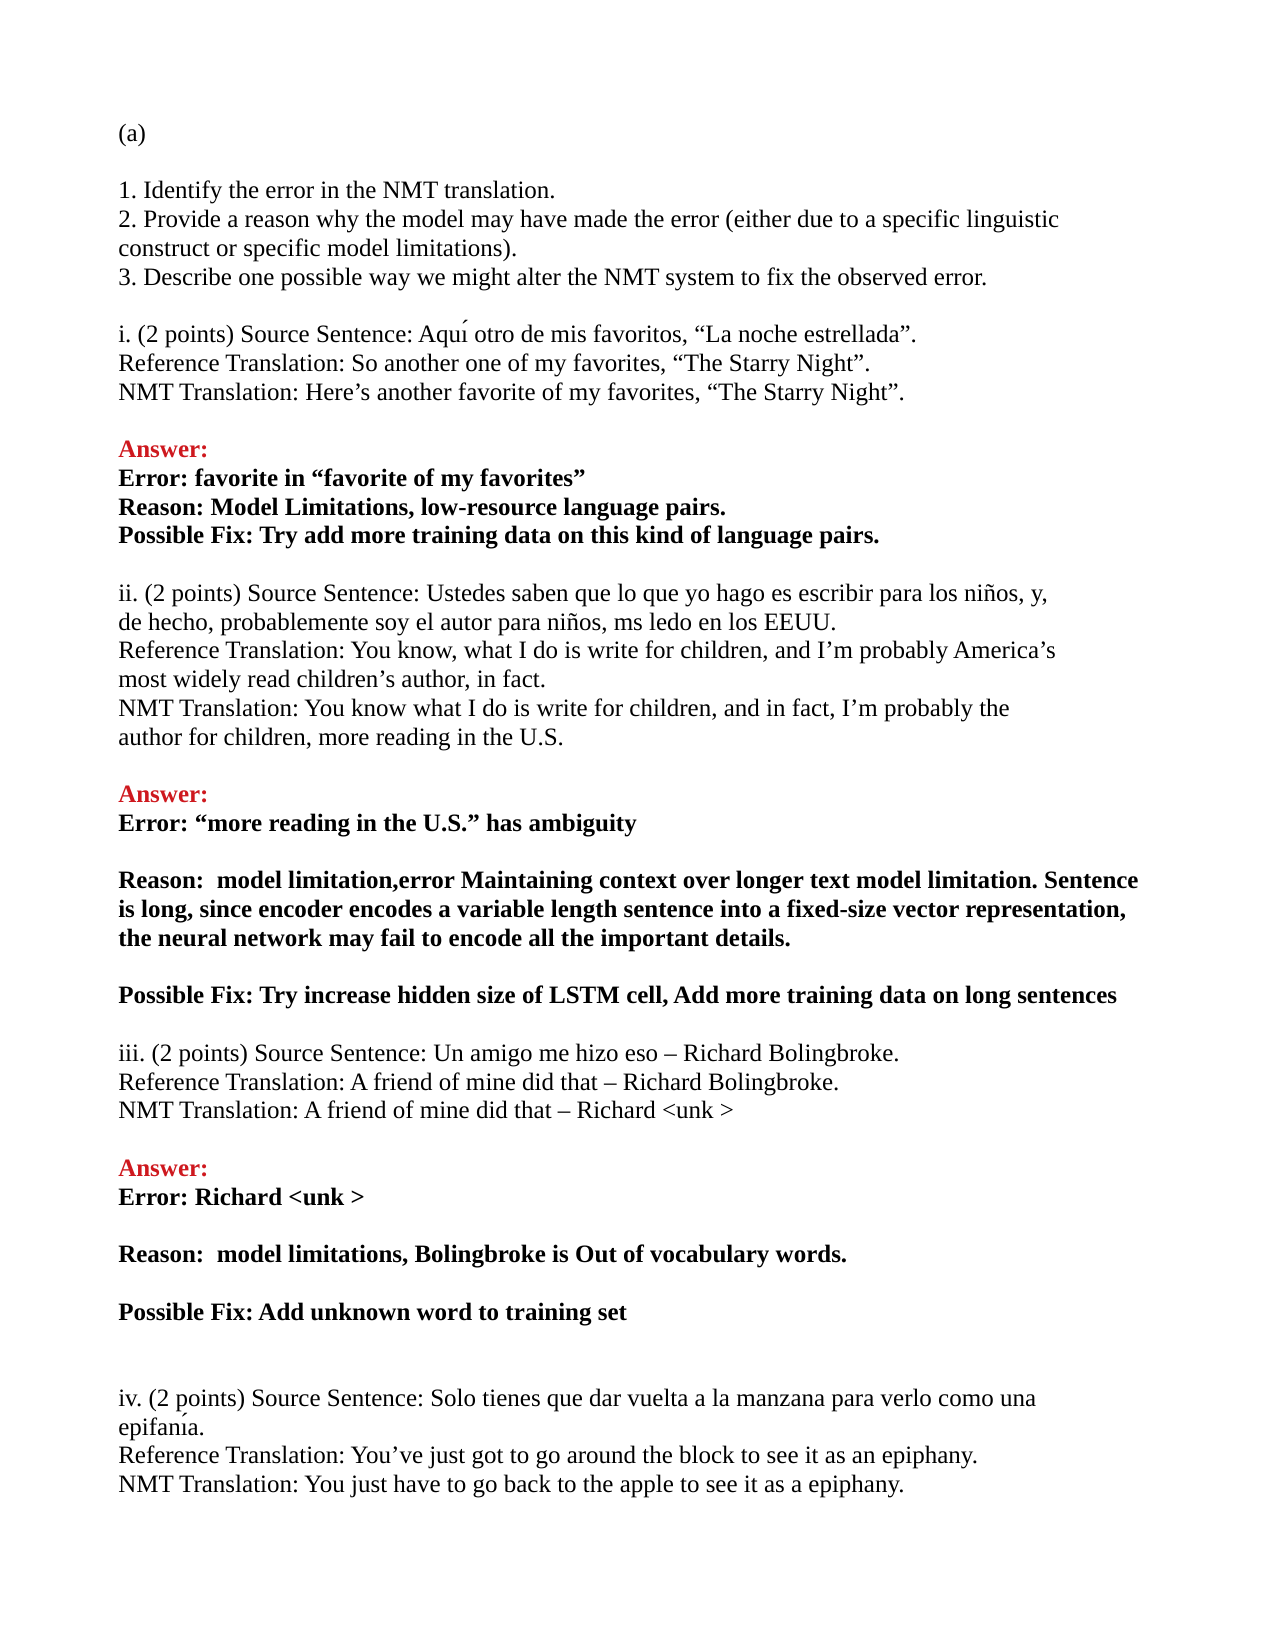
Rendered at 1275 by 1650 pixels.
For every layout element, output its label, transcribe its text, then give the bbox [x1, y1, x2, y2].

text Answer: [118, 1153, 1157, 1182]
text Reason: Model Limitations, low-resource language pairs. [118, 492, 1157, 521]
text NMT Translation: Here’s another favorite of my favorites, “The Starry Night”. [118, 377, 1157, 406]
text epifanı́a. [118, 1412, 1157, 1441]
text most widely read children’s author, in fact. [118, 664, 1157, 693]
text Error: favorite in “favorite of my favorites” [118, 463, 1157, 492]
text 1. Identify the error in the NMT translation. [118, 176, 1157, 204]
text Possible Fix: Add unknown word to training set [118, 1297, 1157, 1326]
text ii. (2 points) Source Sentence: Ustedes saben que lo que yo hago es escribir para los niños, y, [118, 578, 1157, 607]
text NMT Translation: A friend of mine did that – Richard <unk > [118, 1096, 1157, 1124]
text de hecho, probablemente soy el autor para niños, ms ledo en los EEUU. [118, 607, 1157, 636]
text Reference Translation: You’ve just got to go around the block to see it as an epiphany. [118, 1441, 1157, 1469]
text Possible Fix: Try increase hidden size of LSTM cell, Add more training data on long sentences [118, 981, 1157, 1009]
text (a) [118, 118, 1157, 147]
text iv. (2 points) Source Sentence: Solo tienes que dar vuelta a la manzana para verlo como una [118, 1383, 1157, 1412]
text author for children, more reading in the U.S. [118, 722, 1157, 751]
text Reference Translation: You know, what I do is write for children, and I’m probably America’s [118, 636, 1157, 664]
text Reason: model limitation,error Maintaining context over longer text model limitation. Sentence is long, since encoder encodes a variable length sentence into a fixed-size vector representation, the neural network may fail to encode all the important details. [118, 866, 1157, 952]
text Reason: model limitations, Bolingbroke is Out of vocabulary words. [118, 1239, 1157, 1268]
text Answer: [118, 434, 1157, 463]
text NMT Translation: You just have to go back to the apple to see it as a epiphany. [118, 1469, 1157, 1498]
text construct or specific model limitations). [118, 233, 1157, 262]
text Reference Translation: A friend of mine did that – Richard Bolingbroke. [118, 1067, 1157, 1096]
text 3. Describe one possible way we might alter the NMT system to fix the observed error. [118, 262, 1157, 291]
text 2. Provide a reason why the model may have made the error (either due to a specific linguistic [118, 204, 1157, 233]
text Reference Translation: So another one of my favorites, “The Starry Night”. [118, 348, 1157, 377]
text Error: Richard <unk > [118, 1182, 1157, 1211]
text Possible Fix: Try add more training data on this kind of language pairs. [118, 521, 1157, 549]
text iii. (2 points) Source Sentence: Un amigo me hizo eso – Richard Bolingbroke. [118, 1038, 1157, 1067]
text Error: “more reading in the U.S.” has ambiguity [118, 808, 1157, 837]
text i. (2 points) Source Sentence: Aquı́ otro de mis favoritos, “La noche estrellada”. [118, 319, 1157, 348]
text Answer: [118, 779, 1157, 808]
text NMT Translation: You know what I do is write for children, and in fact, I’m probably the [118, 693, 1157, 722]
